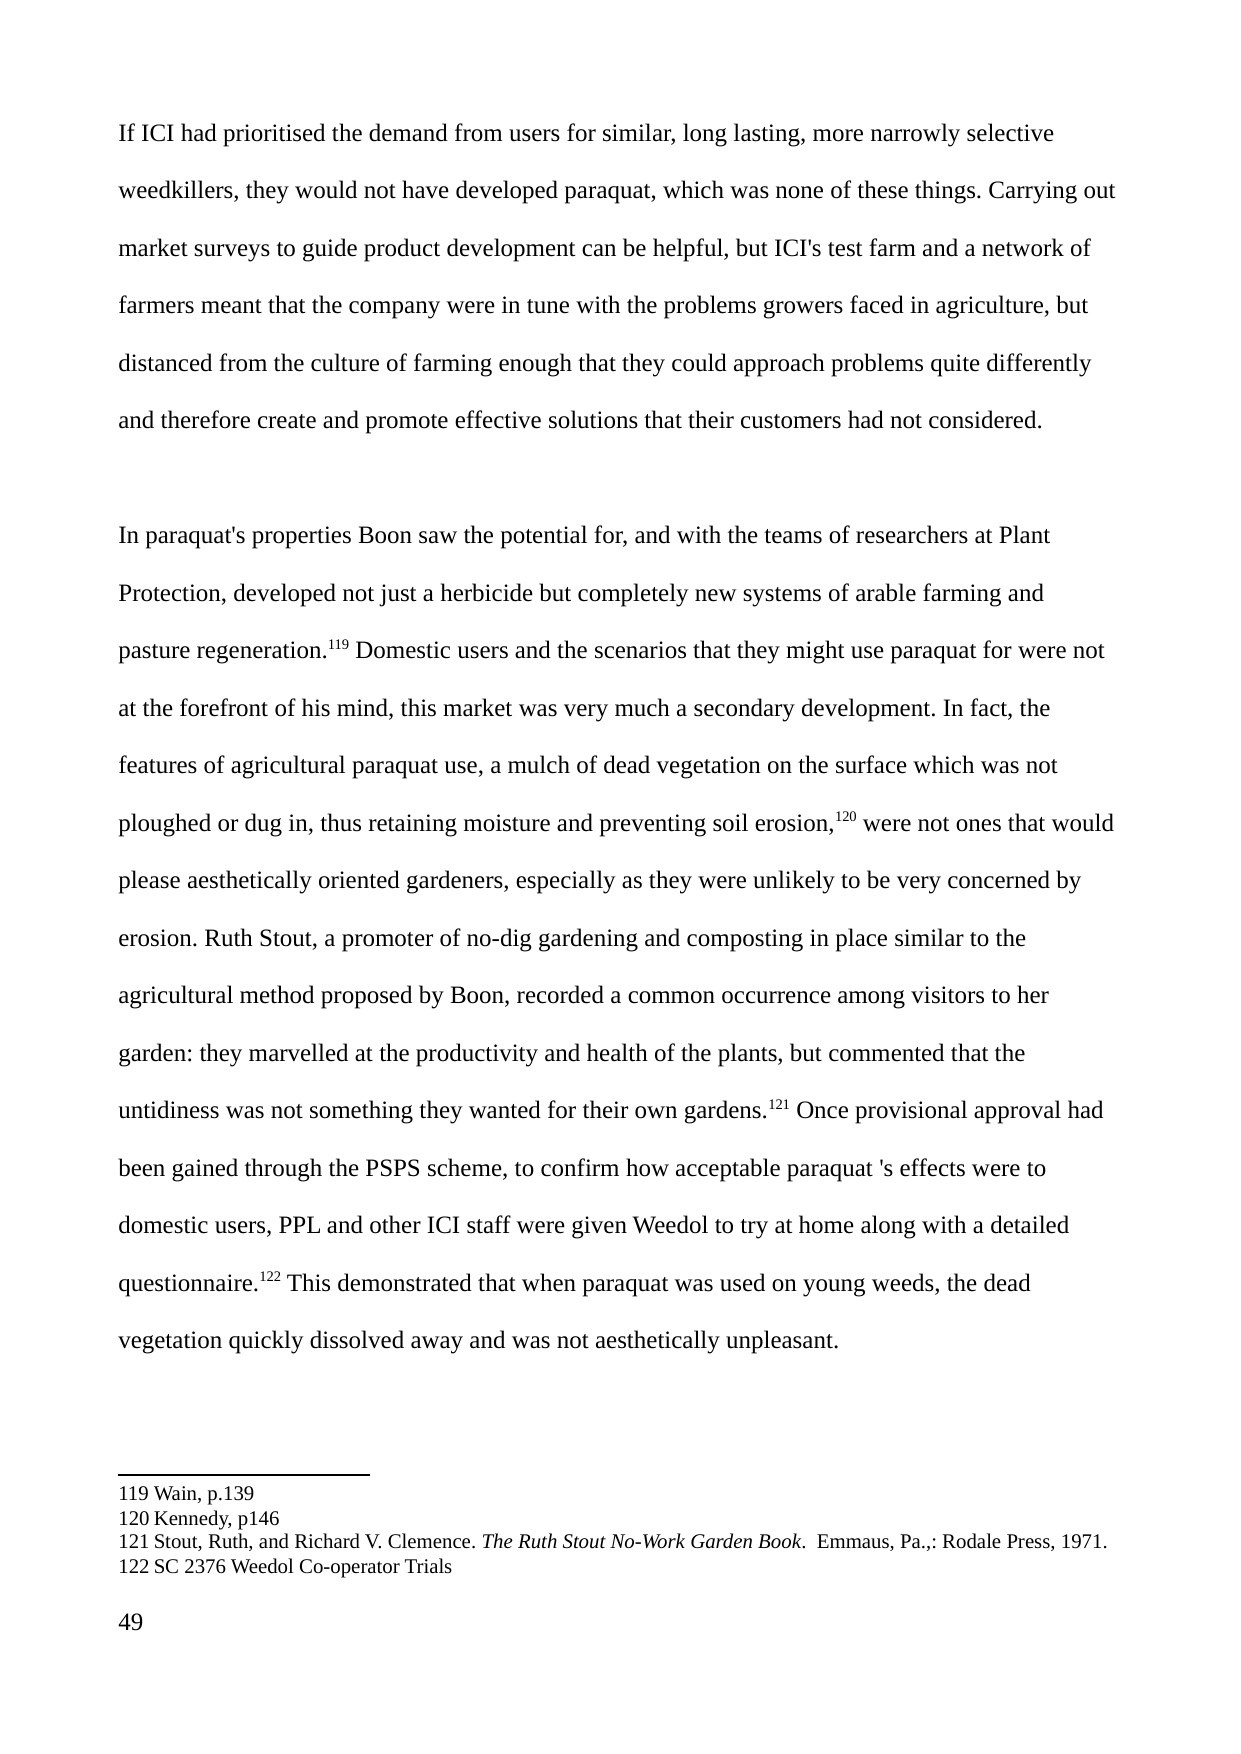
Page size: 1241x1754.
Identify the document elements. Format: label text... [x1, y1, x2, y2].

text In paraquat's properties Boon saw the potential for, and with the teams of researchers at Plant Protection, developed not just a herbicide but completely new systems of arable farming and pasture regeneration. Domestic users and the scenarios that they might use paraquat for were not at the forefront of his mind, this market was very much a secondary development. In fact, the features of agricultural paraquat use, a mulch of dead vegetation on the surface which was not ploughed or dug in, thus retaining moisture and preventing soil erosion, were not ones that would please aesthetically oriented gardeners, especially as they were unlikely to be very concerned by erosion. Ruth Stout, a promoter of no-dig gardening and composting in place similar to the agricultural method proposed by Boon, recorded a common occurrence among visitors to her garden: they marvelled at the productivity and health of the plants, but commented that the untidiness was not something they wanted for their own gardens. Once provisional approval had been gained through the PSPS scheme, to confirm how acceptable paraquat 's effects were to domestic users, PPL and other ICI staff were given Weedol to try at home along with a detailed questionnaire. This demonstrated that when paraquat was used on young weeds, the dead vegetation quickly dissolved away and was not aesthetically unpleasant. [118, 521, 1122, 1354]
text Kennedy, p146 [118, 1505, 1122, 1529]
text Stout, Ruth, and Richard V. Clemence. The Ruth Stout No-Work Garden Book. Emmaus, Pa.,: Rodale Press, 1971. [118, 1529, 1122, 1553]
text If ICI had prioritised the demand from users for similar, long lasting, more narrowly selective weedkillers, they would not have developed paraquat, which was none of these things. Carrying out market surveys to guide product development can be helpful, but ICI's test farm and a network of farmers meant that the company were in tune with the problems growers faced in agriculture, but distanced from the culture of farming enough that they could approach problems quite differently and therefore create and promote effective solutions that their customers had not considered. [118, 118, 1122, 434]
text Wain, p.139 [118, 1481, 1122, 1505]
text SC 2376 Weedol Co-operator Trials [118, 1553, 1122, 1578]
